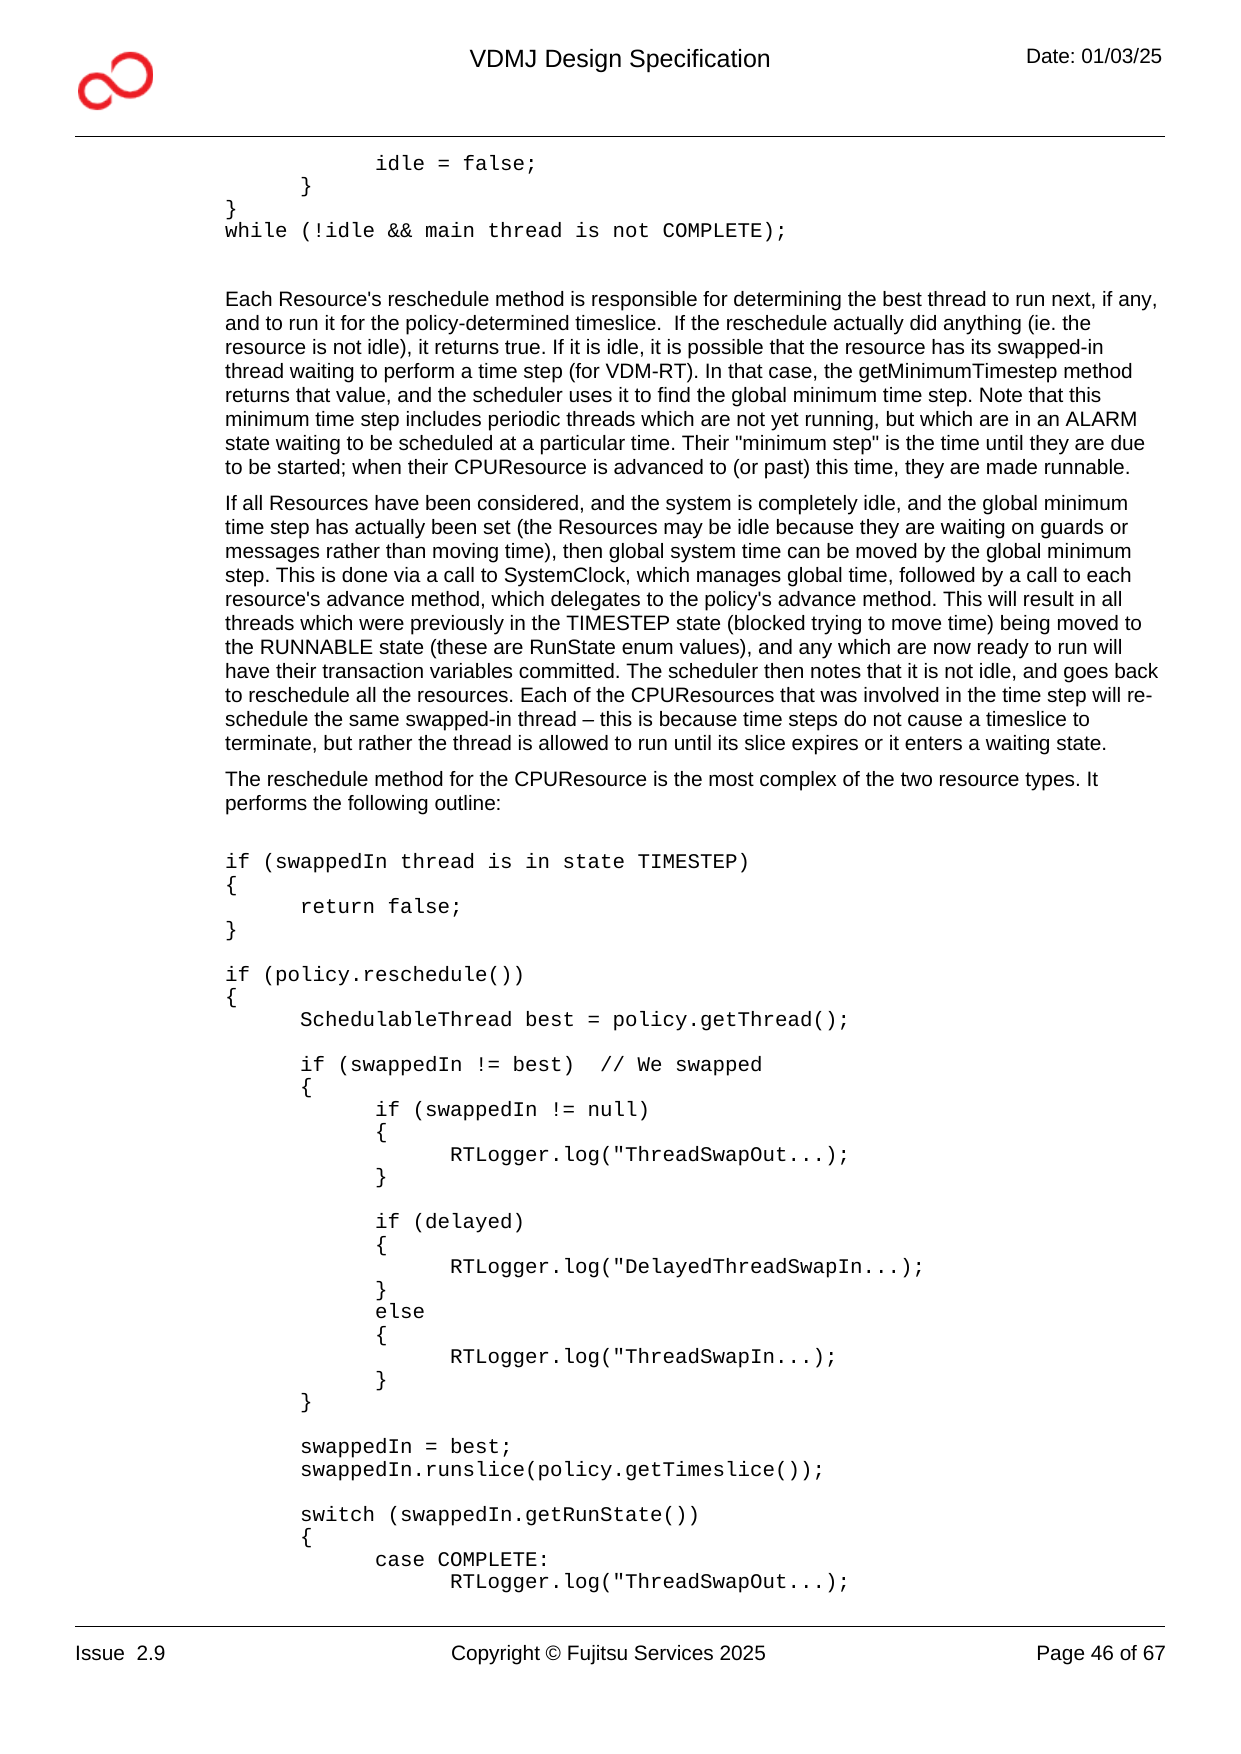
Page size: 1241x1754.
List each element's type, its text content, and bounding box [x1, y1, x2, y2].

text case COMPLETE: [225, 1548, 1165, 1571]
text RTLogger.log("ThreadSwapOut...); [225, 1143, 1165, 1166]
text } [225, 1166, 1165, 1188]
text If all Resources have been considered, and the system is completely idle, and the global minimum time step has actually been set (the Resources may be idle because they are waiting on guards or messages rather than moving time), then global system time can be moved by the global minimum step. This is done via a call to SystemClock, which manages global time, followed by a call to each resource's advance method, which delegates to the policy's advance method. This will result in all threads which were previously in the TIMESTEP state (blocked trying to move time) being moved to the RUNNABLE state (these are RunState enum values), and any which are now ready to run will have their transaction variables committed. The scheduler then notes that it is not idle, and goes back to reschedule all the resources. Each of the CPUResources that was involved in the time step will re-schedule the same swapped-in thread – this is because time steps do not cause a timeslice to terminate, but rather the thread is allowed to run until its slice expires or it enters a waiting state. [225, 492, 1165, 755]
text { [225, 873, 1165, 896]
text { [225, 1323, 1165, 1346]
text while (!idle && main thread is not COMPLETE); [225, 220, 1165, 242]
text RTLogger.log("ThreadSwapOut...); [225, 1571, 1165, 1593]
picture [78, 44, 153, 120]
text { [225, 1526, 1165, 1548]
text { [225, 1233, 1165, 1256]
text if (policy.reschedule()) [225, 963, 1165, 986]
text The reschedule method for the CPUResource is the most complex of the two resource types. It performs the following outline: [225, 768, 1165, 816]
text if (swappedIn thread is in state TIMESTEP) [225, 851, 1165, 873]
text { [225, 986, 1165, 1008]
text else [225, 1301, 1165, 1323]
text { [225, 1121, 1165, 1143]
text if (delayed) [225, 1211, 1165, 1233]
text } [225, 175, 1165, 197]
text return false; [225, 896, 1165, 918]
text } [225, 1368, 1165, 1391]
text } [225, 1391, 1165, 1413]
text } [225, 197, 1165, 220]
text RTLogger.log("DelayedThreadSwapIn...); [225, 1256, 1165, 1278]
text RTLogger.log("ThreadSwapIn...); [225, 1346, 1165, 1368]
text SchedulableThread best = policy.getThread(); [225, 1008, 1165, 1031]
text swappedIn.runslice(policy.getTimeslice()); [225, 1458, 1165, 1481]
text Each Resource's reschedule method is responsible for determining the best thread to run next, if any, and to run it for the policy-determined timeslice. If the reschedule actually did anything (ie. the resource is not idle), it returns true. If it is idle, it is possible that the resource has its swapped-in thread waiting to perform a time step (for VDM-RT). In that case, the getMinimumTimestep method returns that value, and the scheduler uses it to find the global minimum time step. Note that this minimum time step includes periodic threads which are not yet running, but which are in an ALARM state waiting to be scheduled at a particular time. Their "minimum step" is the time until they are due to be started; when their CPUResource is advanced to (or past) this time, they are made runnable. [225, 287, 1165, 479]
text } [225, 918, 1165, 941]
text if (swappedIn != best) // We swapped [225, 1053, 1165, 1076]
text swappedIn = best; [225, 1436, 1165, 1458]
text } [225, 1278, 1165, 1301]
text { [225, 1076, 1165, 1098]
text idle = false; [225, 152, 1165, 175]
text if (swappedIn != null) [225, 1098, 1165, 1121]
text switch (swappedIn.getRunState()) [225, 1503, 1165, 1526]
